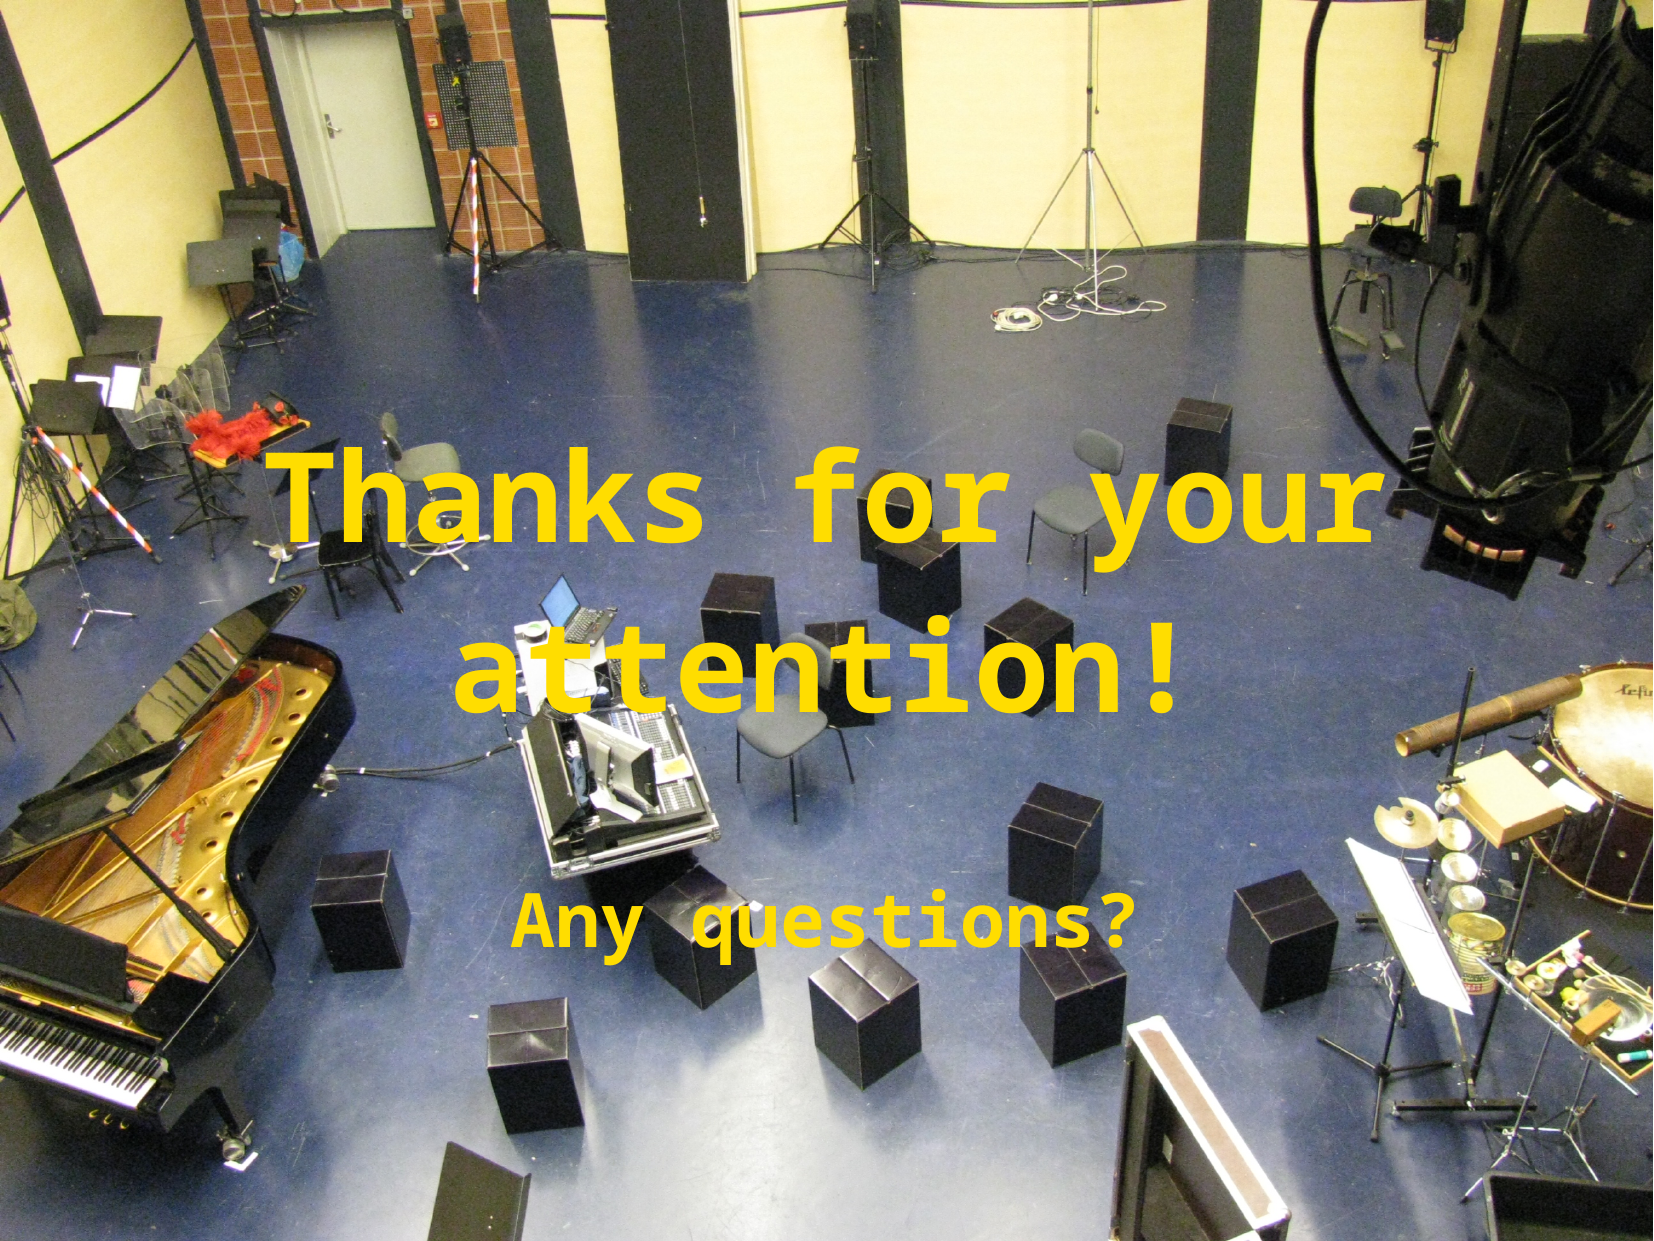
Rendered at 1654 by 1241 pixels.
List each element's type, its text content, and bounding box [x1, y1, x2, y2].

title Thanks for your attention! [37, 433, 1612, 725]
picture [0, 0, 1653, 1241]
subtitle Any questions? [38, 787, 1613, 1051]
